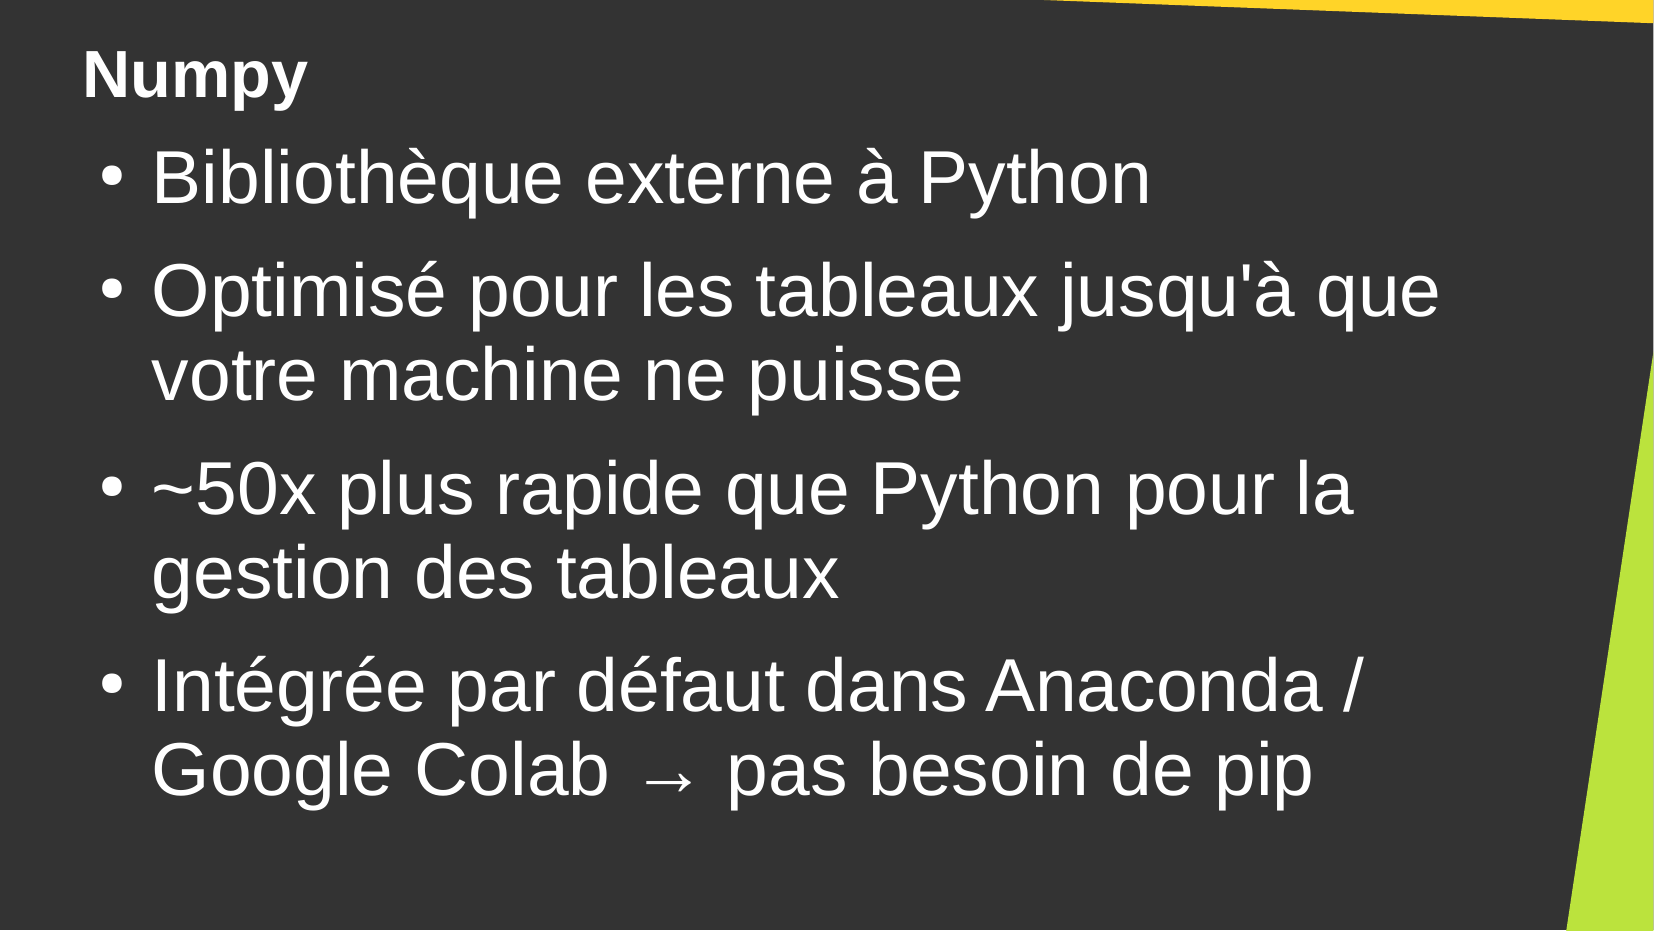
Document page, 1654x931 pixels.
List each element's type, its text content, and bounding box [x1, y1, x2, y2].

title Numpy [82, 37, 792, 115]
list Bibliothèque externe à Python Optimisé pour les tableaux jusqu'à que votre machine ne puisse ~50x plus rapide que Python pour la gestion des tableaux Intégrée par défaut dans Anaconda / Google Colab → pas besoin de pip [80, 135, 1560, 816]
text_box [1044, 0, 1654, 24]
text_box [1566, 347, 1654, 931]
